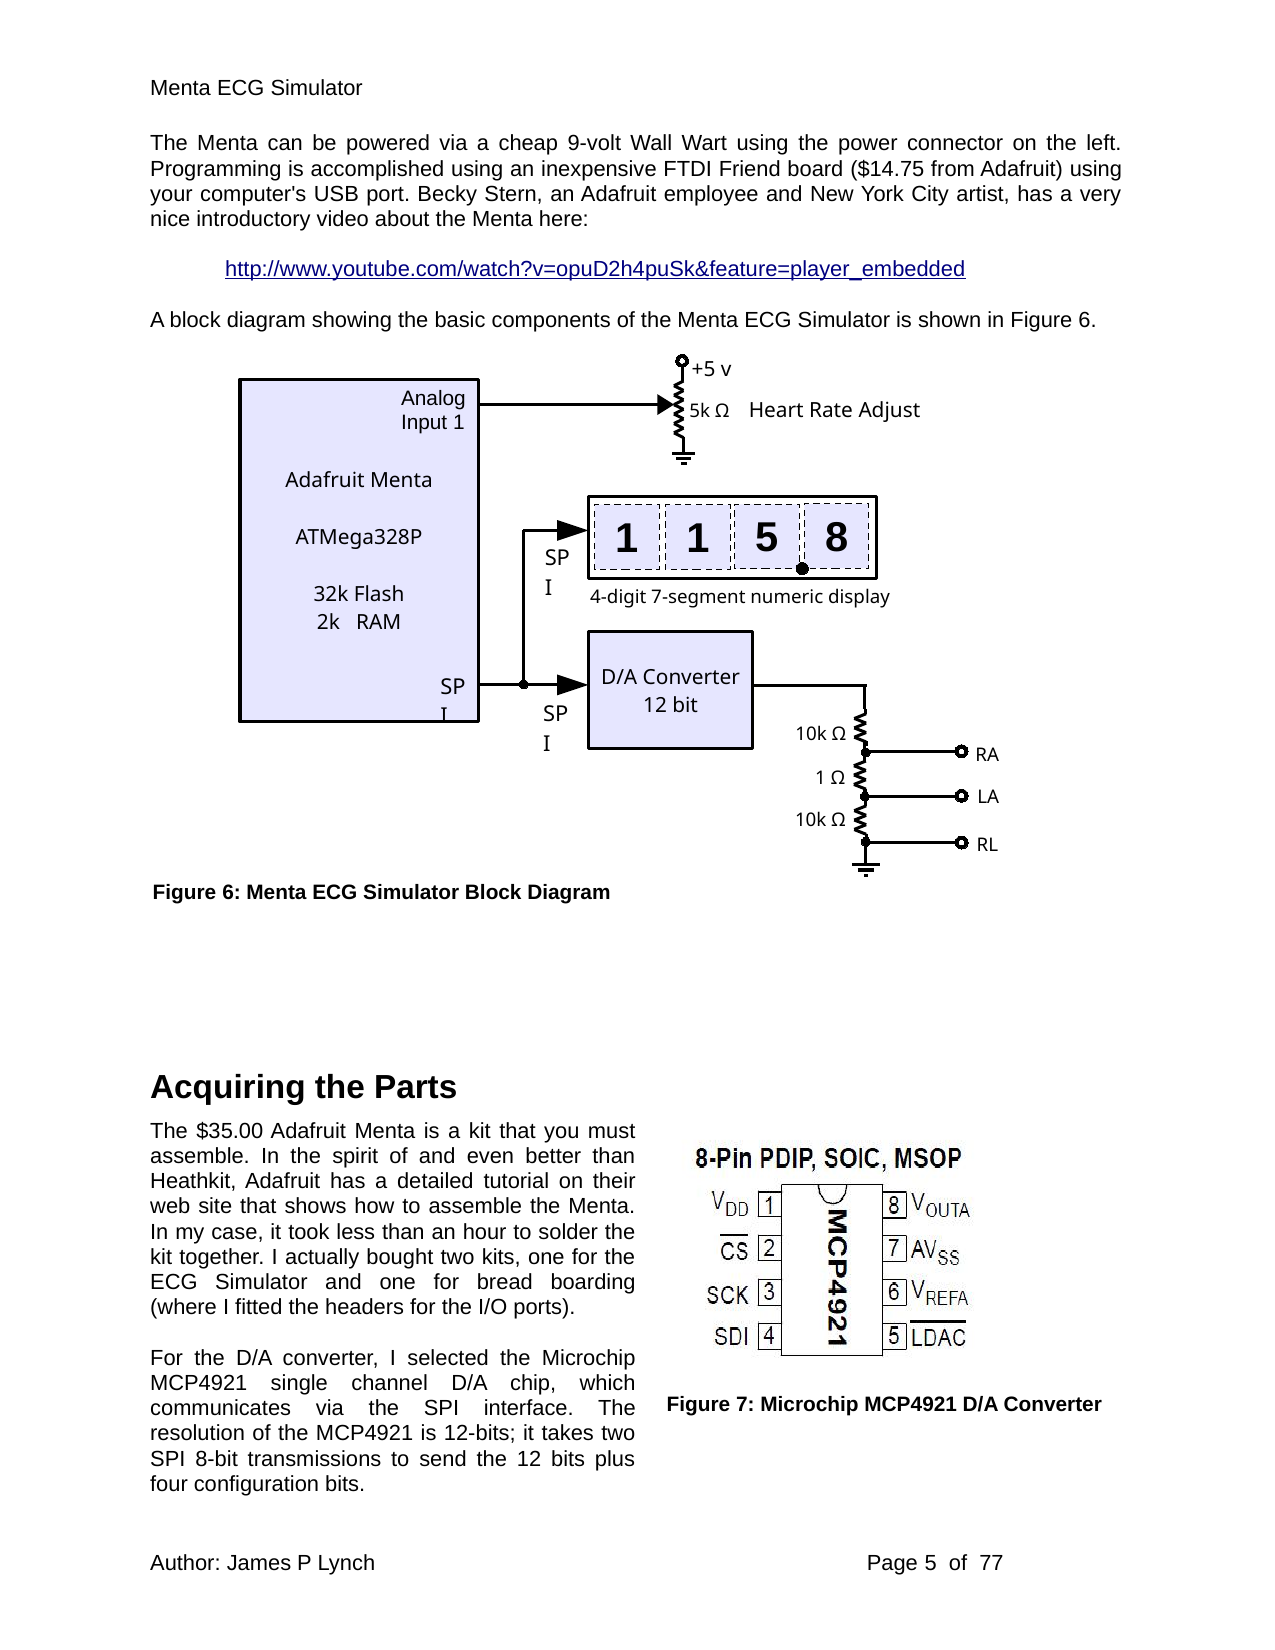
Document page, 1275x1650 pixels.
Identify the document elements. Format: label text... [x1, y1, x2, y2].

text A block diagram showing the basic components of the Menta ECG Simulator is shown in Figure 6. [150, 307, 1124, 332]
text [666, 1416, 1117, 1474]
picture [666, 1122, 1032, 1393]
subtitle Acquiring the Parts [150, 1067, 1124, 1105]
text For the D/A converter, I selected the Microchip MCP4921 single channel D/A chip, which communicates via the SPI interface. The resolution of the MCP4921 is 12-bits; it takes two SPI 8-bit transmissions to send the 12 bits plus four configuration bits. [150, 1344, 1124, 1496]
text The Menta can be powered via a cheap 9-volt Wall Wart using the power connector on the left. Programming is accomplished using an inexpensive FTDI Friend board ($14.75 from Adafruit) using your computer's USB port. Becky Stern, an Adafruit employee and New York City artist, has a very nice introductory video about the Menta here: [150, 130, 1124, 231]
text The $35.00 Adafruit Menta is a kit that you must assemble. In the spirit of and even better than Heathkit, Adafruit has a detailed tutorial on their web site that shows how to assemble the Menta. In my case, it took less than an hour to solder the kit together. I actually bought two kits, one for the ECG Simulator and one for bread boarding (where I fitted the headers for the I/O ports). [150, 1118, 1124, 1319]
text Figure 6: Menta ECG Simulator Block Diagram [152, 879, 1118, 903]
text Figure 7: Microchip MCP4921 D/A Converter [666, 1393, 1117, 1416]
text http://www.youtube.com/watch?v=opuD2h4puSk&feature=player_embedded [225, 256, 1124, 281]
